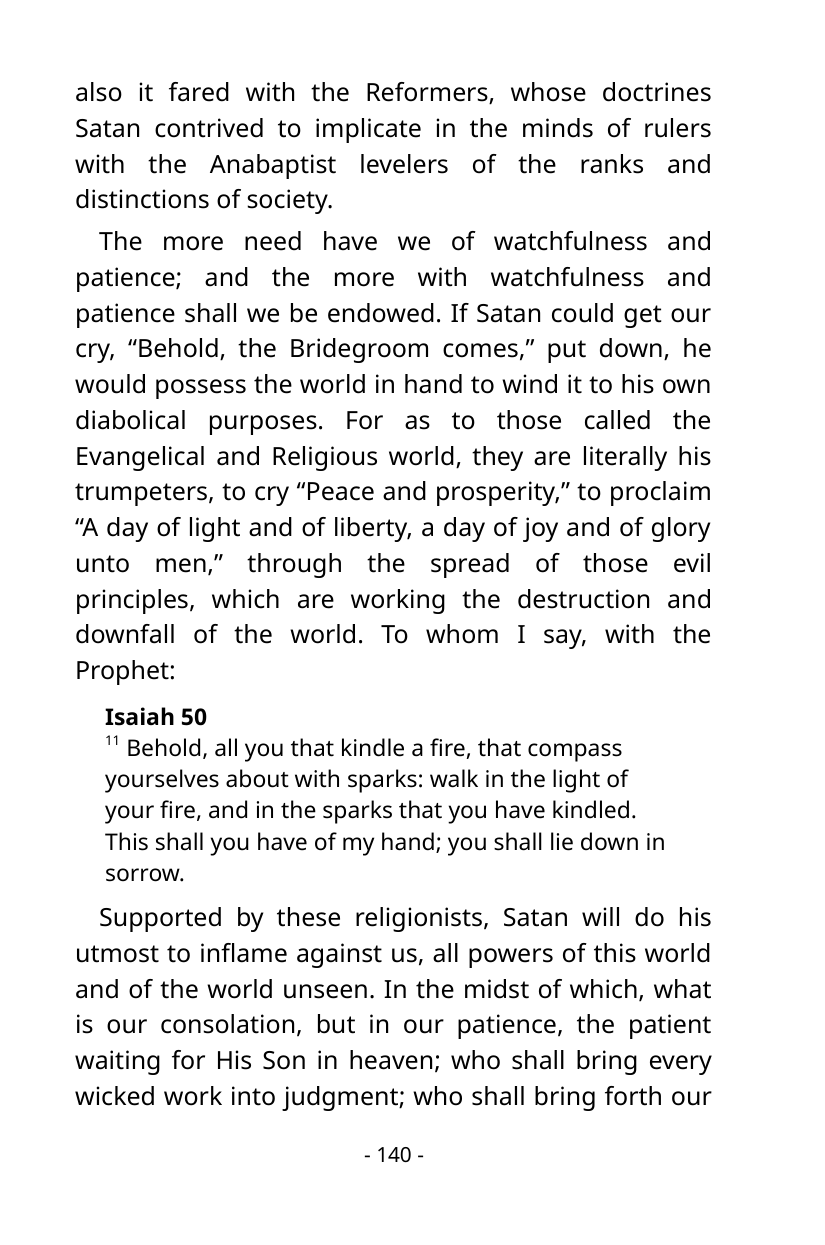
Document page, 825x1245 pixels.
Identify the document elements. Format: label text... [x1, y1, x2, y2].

text also it fared with the Reformers, whose doctrines Satan contrived to implicate in the minds of rulers with the Anabaptist levelers of the ranks and distinctions of society. [75, 75, 712, 216]
text 11 Behold, all you that kindle a fire, that compass yourselves about with sparks: walk in the light of your fire, and in the sparks that you have kindled. This shall you have of my hand; you shall lie down in sorrow. [105, 732, 682, 888]
text Supported by these religionists, Satan will do his utmost to inflame against us, all powers of this world and of the world unseen. In the midst of which, what is our consolation, but in our patience, the patient waiting for His Son in heaven; who shall bring every wicked work into judgment; who shall bring forth our [75, 900, 712, 1113]
text Isaiah 50 [105, 700, 712, 732]
text The more need have we of watchfulness and patience; and the more with watchfulness and patience shall we be endowed. If Satan could get our cry, “Behold, the Bridegroom comes,” put down, he would possess the world in hand to wind it to his own diabolical purposes. For as to those called the Evangelical and Religious world, they are literally his trumpeters, to cry “Peace and prosperity,” to proclaim “A day of light and of liberty, a day of joy and of glory unto men,” through the spread of those evil principles, which are working the destruction and downfall of the world. To whom I say, with the Prophet: [75, 224, 712, 687]
